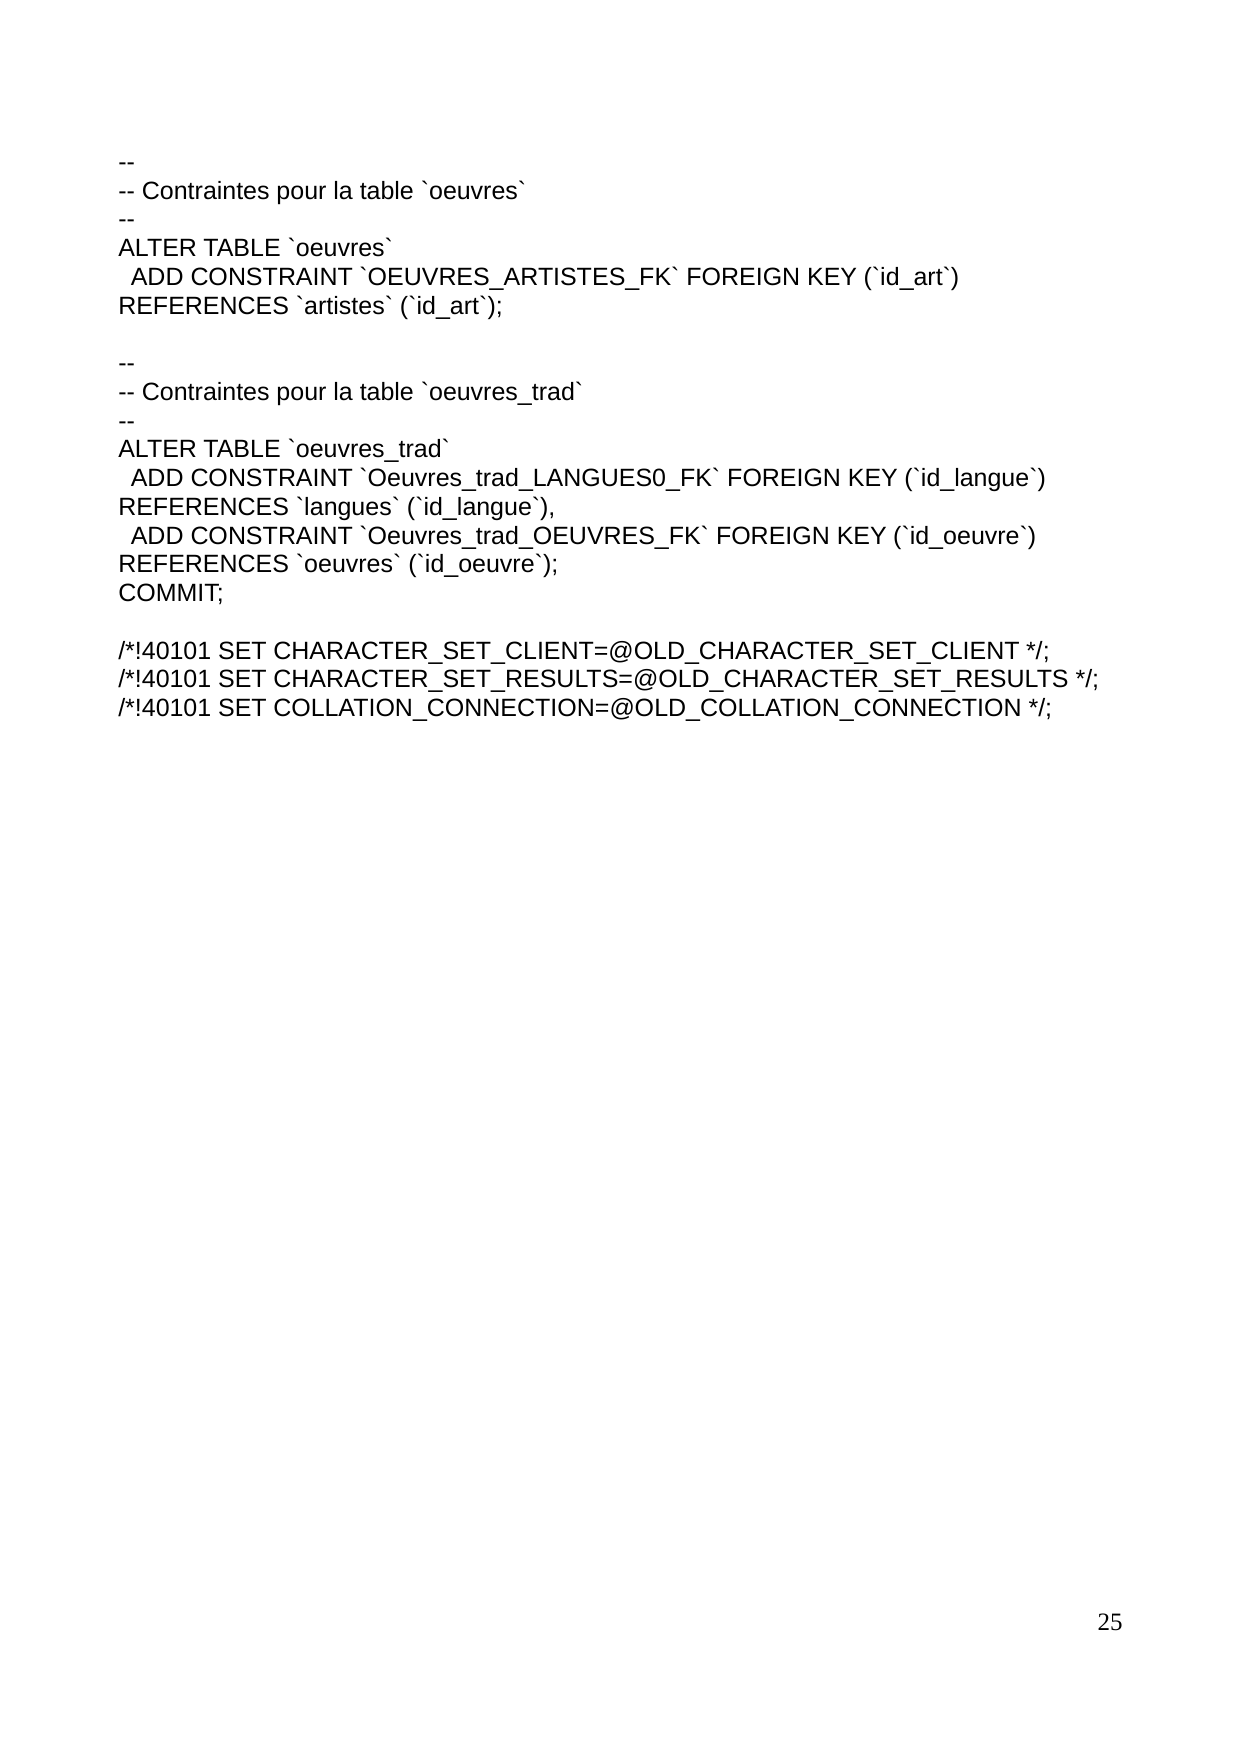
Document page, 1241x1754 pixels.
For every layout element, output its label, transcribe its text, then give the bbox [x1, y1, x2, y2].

text -- -- Contraintes pour la table `oeuvres` -- ALTER TABLE `oeuvres` ADD CONSTRAINT `OEUVRES_ARTISTES_FK` FOREIGN KEY (`id_art`) REFERENCES `artistes` (`id_art`); -- -- Contraintes pour la table `oeuvres_trad` -- ALTER TABLE `oeuvres_trad` ADD CONSTRAINT `Oeuvres_trad_LANGUES0_FK` FOREIGN KEY (`id_langue`) REFERENCES `langues` (`id_langue`), ADD CONSTRAINT `Oeuvres_trad_OEUVRES_FK` FOREIGN KEY (`id_oeuvre`) REFERENCES `oeuvres` (`id_oeuvre`); COMMIT; /*!40101 SET CHARACTER_SET_CLIENT=@OLD_CHARACTER_SET_CLIENT */; /*!40101 SET CHARACTER_SET_RESULTS=@OLD_CHARACTER_SET_RESULTS */; /*!40101 SET COLLATION_CONNECTION=@OLD_COLLATION_CONNECTION */; [118, 118, 1122, 722]
